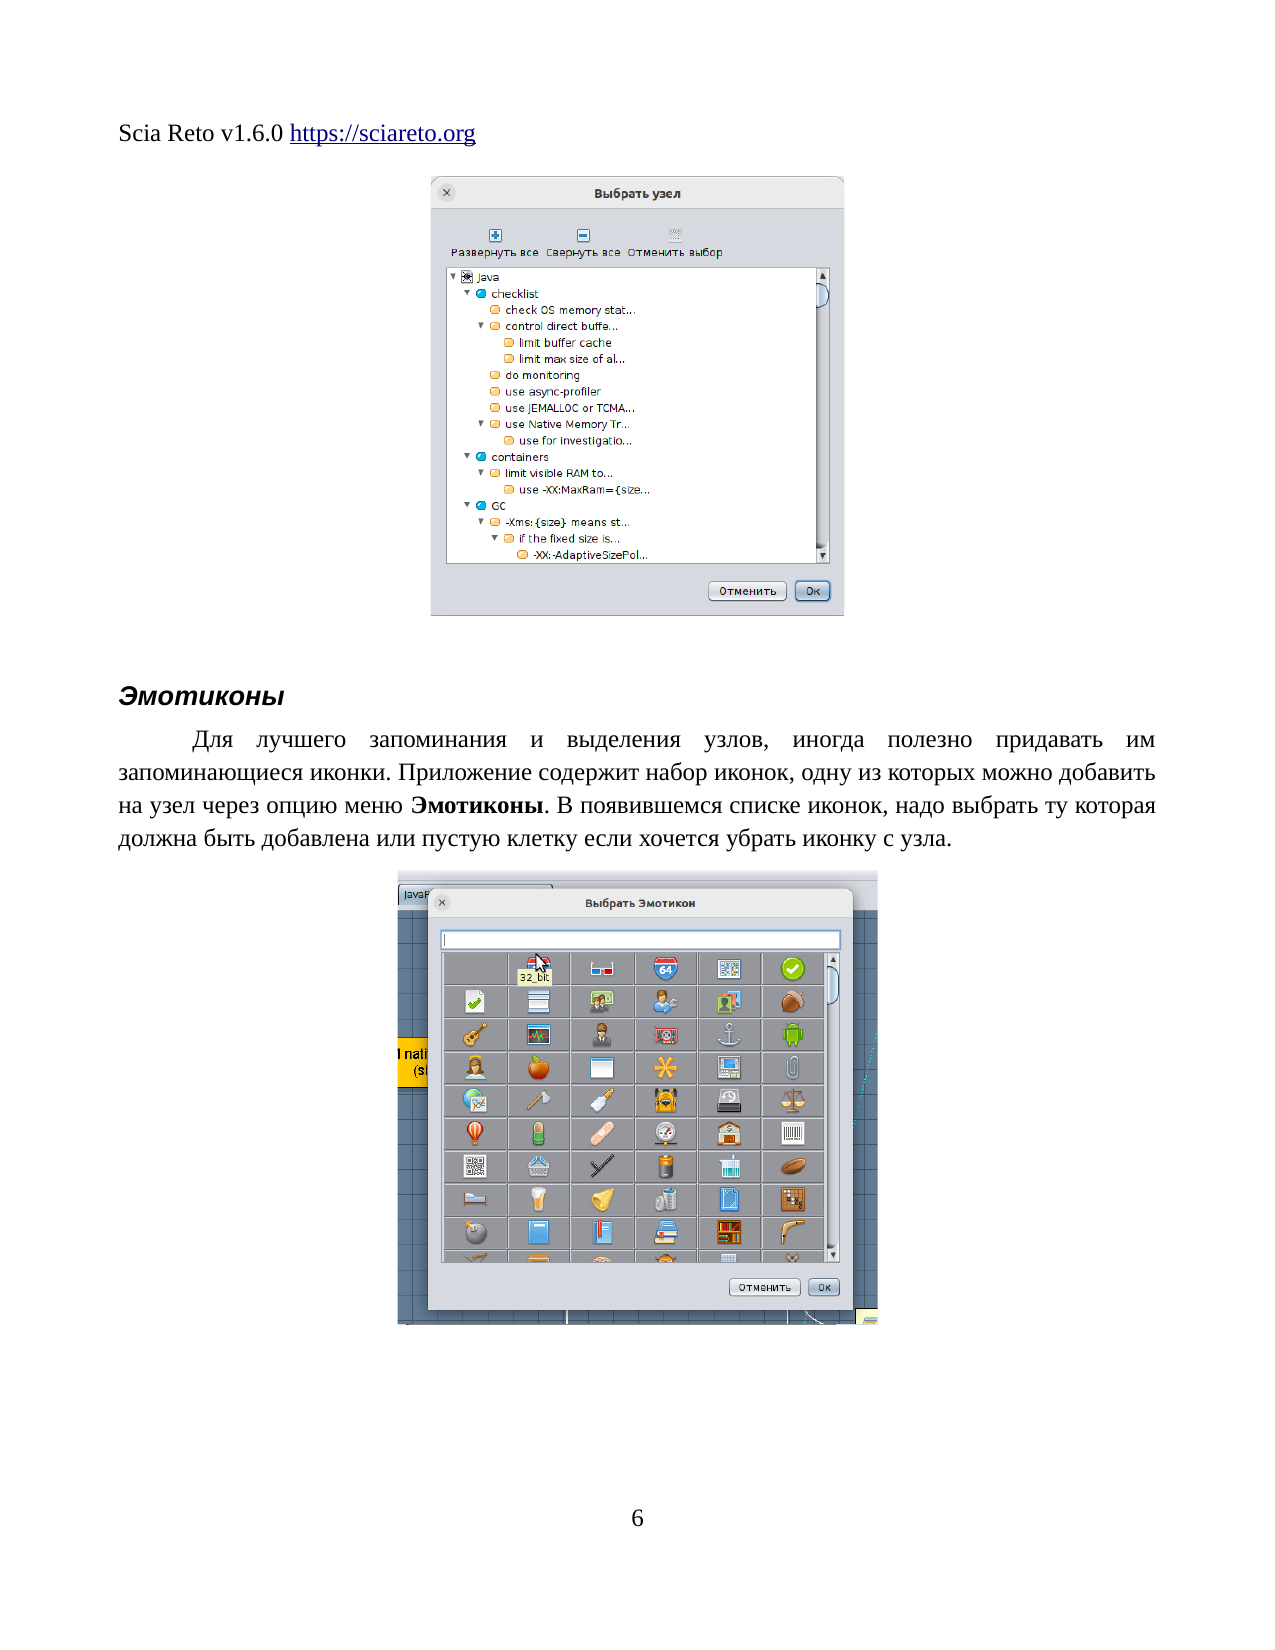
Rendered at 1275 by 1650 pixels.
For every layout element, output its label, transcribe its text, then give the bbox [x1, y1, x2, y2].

subtitle Эмотиконы [118, 680, 1157, 711]
text Для лучшего запоминания и выделения узлов, иногда полезно придавать им запоминающиеся иконки. Приложение содержит набор иконок, одну из которых можно добавить на узел через опцию меню Эмотиконы. В появившемся списке иконок, надо выбрать ту которая должна быть добавлена или пустую клетку если хочется убрать иконку с узла. [118, 724, 1157, 852]
picture [430, 176, 845, 616]
picture [397, 870, 878, 1325]
